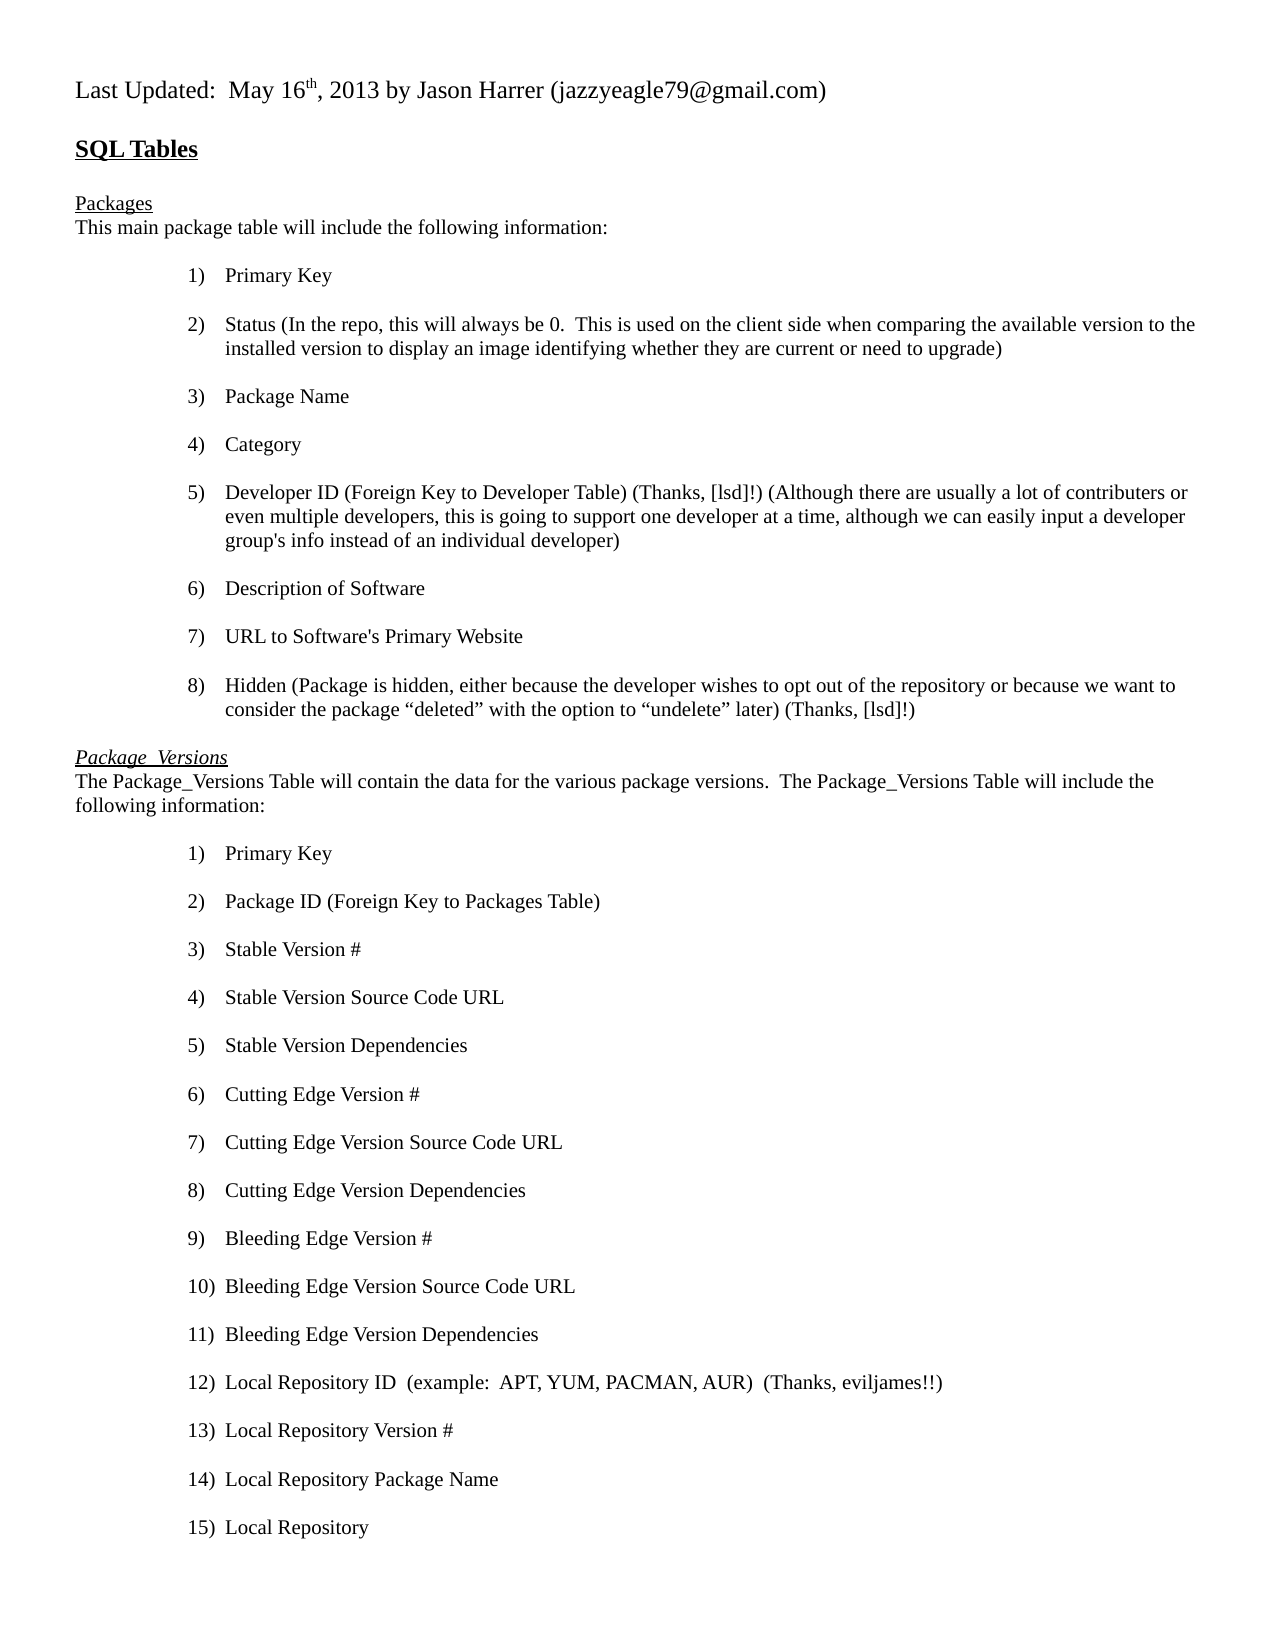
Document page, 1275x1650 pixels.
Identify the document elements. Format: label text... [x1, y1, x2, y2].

list Stable Version Dependencies [187, 1033, 1200, 1057]
text This main package table will include the following information: [75, 215, 1200, 239]
list Cutting Edge Version Dependencies [187, 1178, 1200, 1202]
list Package Name [187, 384, 1200, 408]
text Packages [75, 191, 1200, 215]
text SQL Tables [75, 134, 1200, 162]
list Cutting Edge Version Source Code URL [187, 1130, 1200, 1154]
list Category [187, 432, 1200, 456]
list Cutting Edge Version # [187, 1082, 1200, 1106]
list Package ID (Foreign Key to Packages Table) [187, 889, 1200, 913]
list Description of Software [187, 576, 1200, 600]
list Bleeding Edge Version # [187, 1226, 1200, 1250]
list Local Repository ID (example: APT, YUM, PACMAN, AUR) (Thanks, eviljames!!) [187, 1370, 1200, 1394]
text The Package_Versions Table will contain the data for the various package versions. The Package_Versions Table will include the following information: [75, 769, 1200, 817]
list Stable Version # [187, 937, 1200, 961]
list URL to Software's Primary Website [187, 624, 1200, 648]
list Bleeding Edge Version Source Code URL [187, 1274, 1200, 1298]
list Hidden (Package is hidden, either because the developer wishes to opt out of the repository or because we want to consider the package “deleted” with the option to “undelete” later) (Thanks, [lsd]!) [187, 672, 1200, 721]
list Developer ID (Foreign Key to Developer Table) (Thanks, [lsd]!) (Although there are usually a lot of contributers or even multiple developers, this is going to support one developer at a time, although we can easily input a developer group's info instead of an individual developer) [187, 480, 1200, 576]
list Primary Key [187, 841, 1200, 865]
list Stable Version Source Code URL [187, 985, 1200, 1009]
list Status (In the repo, this will always be 0. This is used on the client side when comparing the available version to the installed version to display an image identifying whether they are current or need to upgrade) [187, 312, 1200, 360]
list Local Repository [187, 1515, 1200, 1539]
text Package_Versions [75, 745, 1200, 769]
list Local Repository Package Name [187, 1467, 1200, 1491]
list Bleeding Edge Version Dependencies [187, 1322, 1200, 1346]
list Primary Key [187, 263, 1200, 287]
list Local Repository Version # [187, 1418, 1200, 1442]
